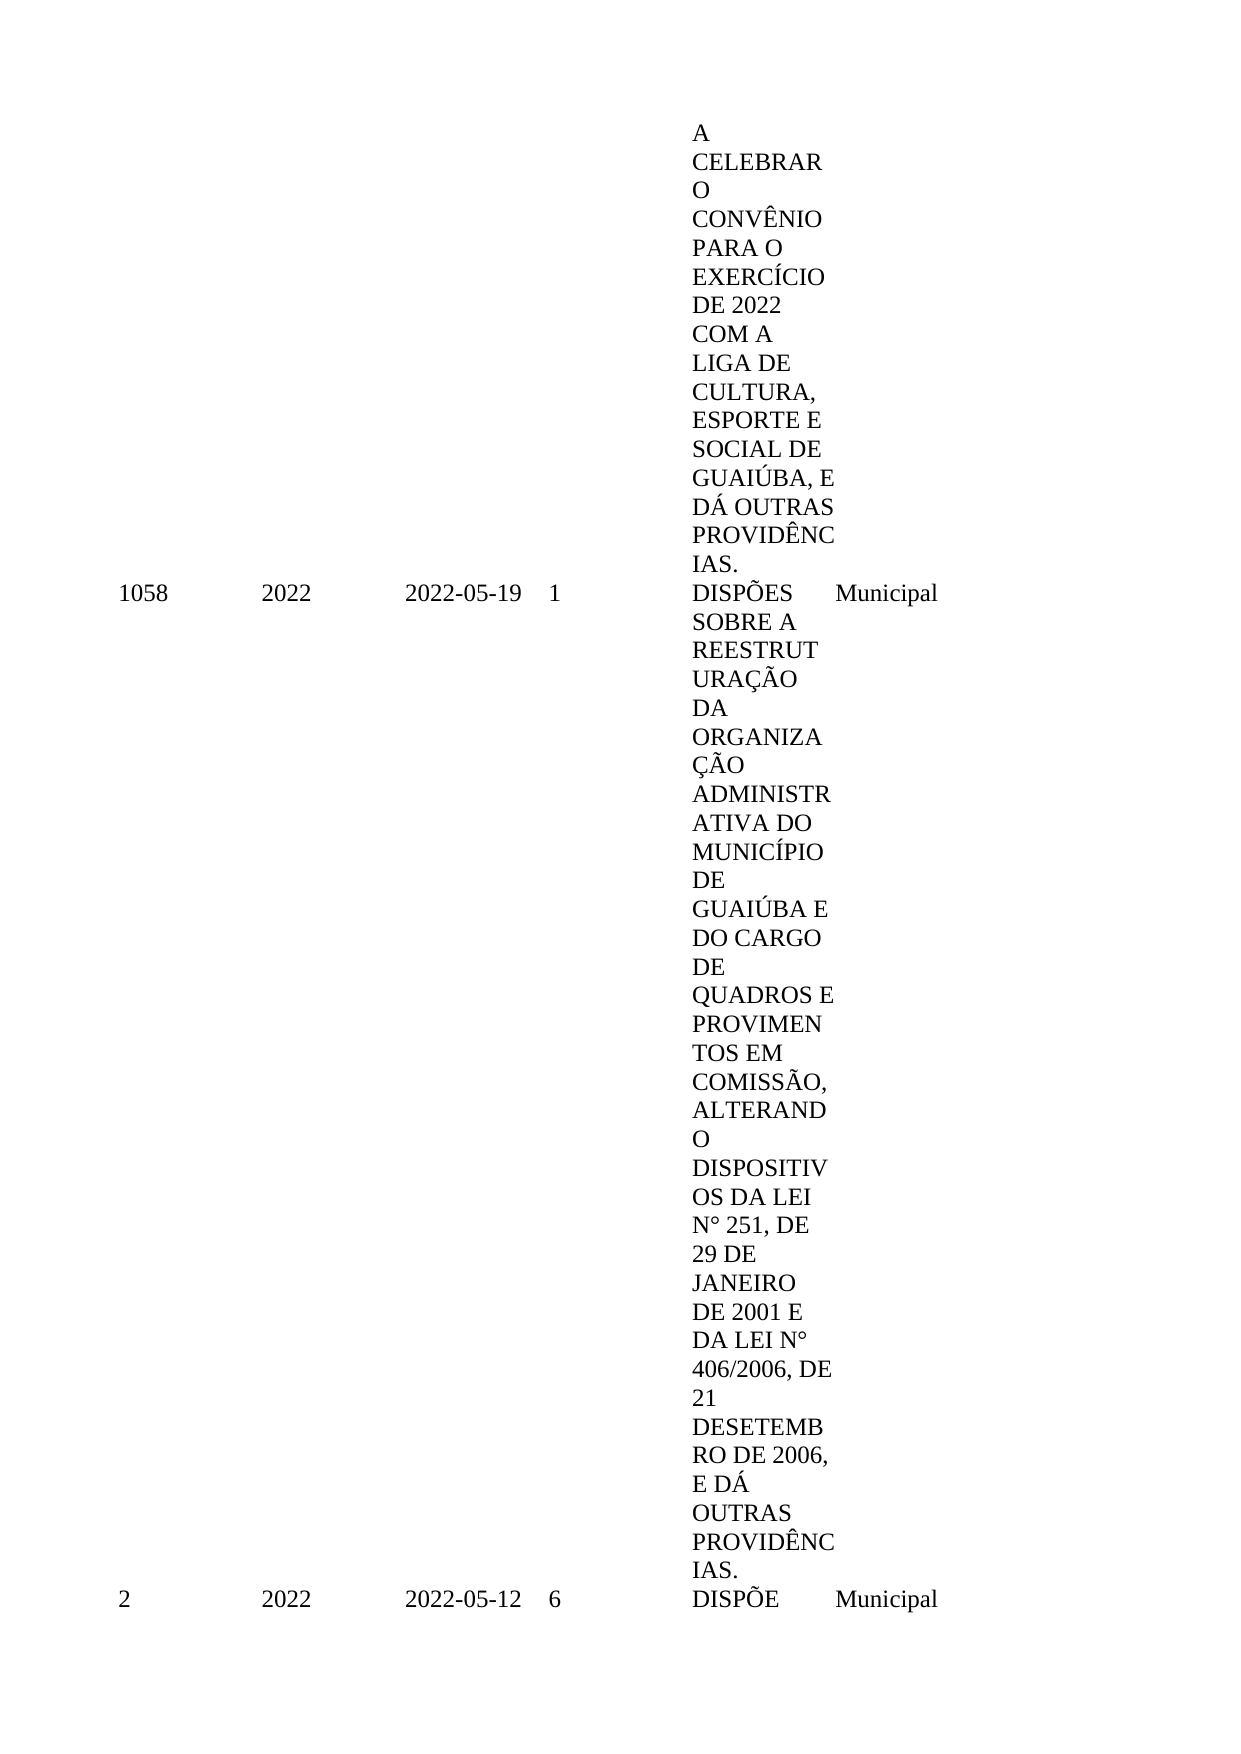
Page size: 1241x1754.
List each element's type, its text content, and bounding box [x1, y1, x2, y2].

table_cell DISPÕE [692, 1584, 835, 1613]
table_cell 2 [118, 1584, 261, 1613]
table_cell A CELEBRAR O CONVÊNIO PARA O EXERCÍCIO DE 2022 COM A LIGA DE CULTURA, ESPORTE E SOCIAL DE GUAIÚBA, E DÁ OUTRAS PROVIDÊNCIAS. [692, 118, 835, 578]
table_cell 2022 [261, 1584, 405, 1613]
table_cell DISPÕES SOBRE A REESTRUTURAÇÃO DA ORGANIZAÇÃO ADMINISTRATIVA DO MUNICÍPIO DE GUAIÚBA E DO CARGO DE QUADROS E PROVIMENTOS EM COMISSÃO, ALTERANDO DISPOSITIVOS DA LEI N° 251, DE 29 DE JANEIRO DE 2001 E DA LEI N° 406/2006, DE 21 DESETEMBRO DE 2006, E DÁ OUTRAS PROVIDÊNCIAS. [692, 578, 835, 1584]
table_cell [118, 118, 261, 578]
table_cell 6 [548, 1584, 692, 1613]
table_cell Municipal [835, 1584, 979, 1613]
table_cell [405, 118, 548, 578]
table_cell [979, 118, 1122, 578]
table_cell [548, 118, 692, 578]
table_cell 1058 [118, 578, 261, 1584]
table_cell [979, 578, 1122, 1584]
table_cell Municipal [835, 578, 979, 1584]
table_cell [979, 1584, 1122, 1613]
table_cell [835, 118, 979, 578]
table_cell 2022-05-12 [405, 1584, 548, 1613]
table_cell 2022 [261, 578, 405, 1584]
table_cell 2022-05-19 [405, 578, 548, 1584]
table_cell [261, 118, 405, 578]
table_cell 1 [548, 578, 692, 1584]
